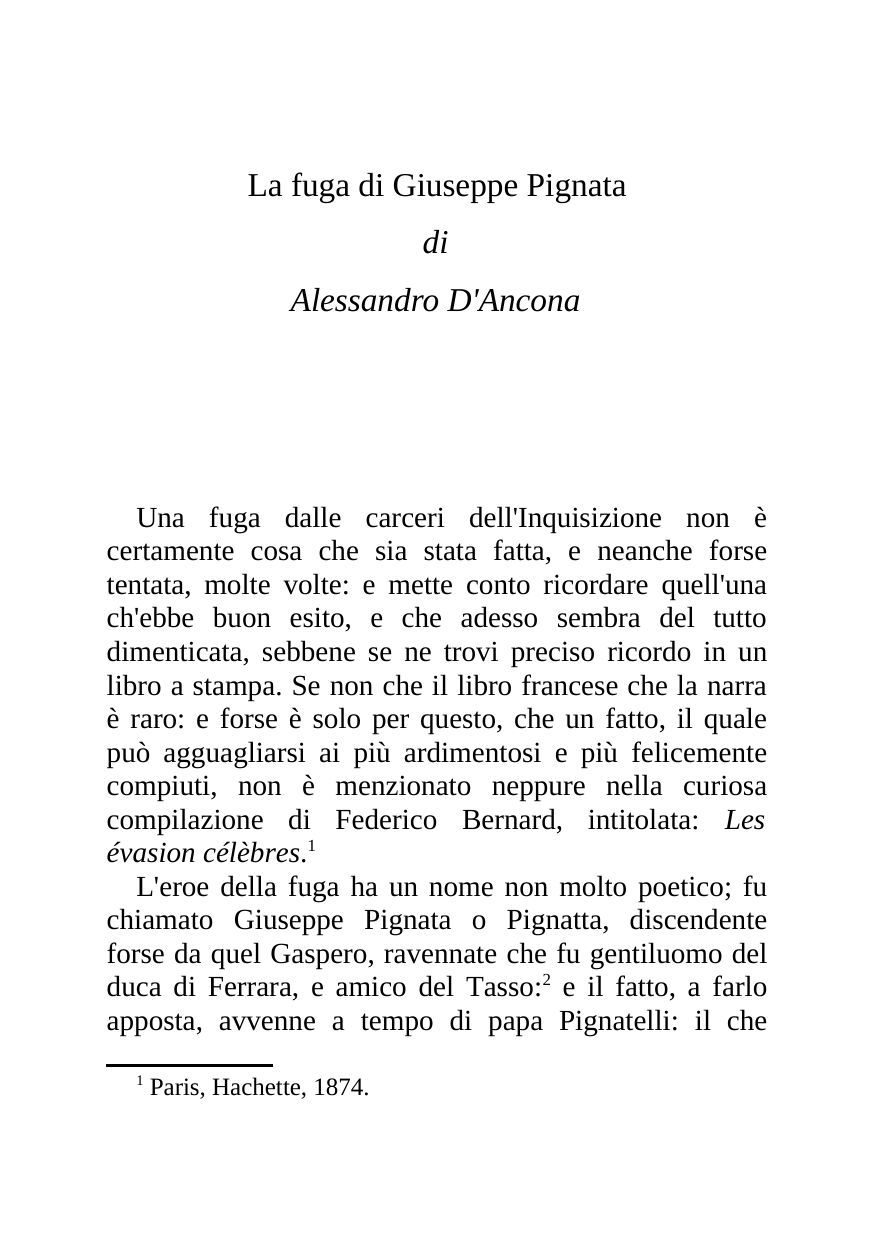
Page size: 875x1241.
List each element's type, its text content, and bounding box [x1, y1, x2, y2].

text Una fuga dalle carceri dell'Inquisizione non è certamente cosa che sia stata fatta, e neanche forse tentata, molte volte: e mette conto ricordare quell'una ch'ebbe buon esito, e che adesso sembra del tutto dimenticata, sebbene se ne trovi preciso ricordo in un libro a stampa. Se non che il libro francese che la narra è raro: e forse è solo per questo, che un fatto, il quale può agguagliarsi ai più ardimentosi e più felicemente compiuti, non è menzionato neppure nella curiosa compilazione di Federico Bernard, intitolata: Les évasion célèbres. [106, 500, 768, 869]
text Paris, Hachette, 1874. [106, 1072, 768, 1100]
text L'eroe della fuga ha un nome non molto poetico; fu chiamato Giuseppe Pignata o Pignatta, discendente forse da quel Gaspero, ravennate che fu gentiluomo del duca di Ferrara, e amico del Tasso: e il fatto, a farlo apposta, avvenne a tempo di papa Pignatelli: il che [106, 869, 768, 1037]
subtitle La fuga di Giuseppe Pignata di Alessandro D'Ancona [106, 165, 768, 318]
